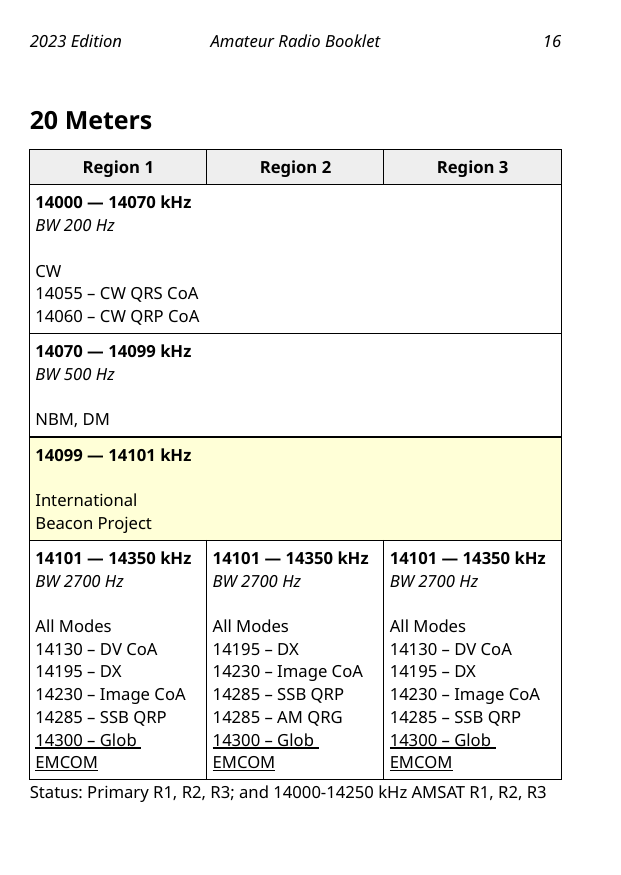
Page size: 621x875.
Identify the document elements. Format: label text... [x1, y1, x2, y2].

table_header Region 1 [30, 150, 206, 184]
table_cell 14101 — 14350 kHz BW 2700 Hz All Modes 14195 – DX 14230 – Image CoA 14285 – SSB QRP 14285 – AM QRG 14300 – Glob EMCOM [207, 541, 383, 779]
table_cell 14101 — 14350 kHz BW 2700 Hz All Modes 14130 – DV CoA 14195 – DX 14230 – Image CoA 14285 – SSB QRP 14300 – Glob EMCOM [384, 541, 561, 779]
table_header Region 2 [207, 150, 383, 184]
subtitle 20 Meters [29, 102, 561, 137]
text Status: Primary R1, R2, R3; and 14000-14250 kHz AMSAT R1, R2, R3 [29, 780, 561, 803]
table_header Region 3 [384, 150, 561, 184]
table_cell 14070 — 14099 kHz BW 500 Hz NBM, DM [30, 334, 561, 436]
table_cell 14099 — 14101 kHz International Beacon Project [30, 438, 561, 540]
table_cell 14101 — 14350 kHz BW 2700 Hz All Modes 14130 – DV CoA 14195 – DX 14230 – Image CoA 14285 – SSB QRP 14300 – Glob EMCOM [30, 541, 206, 779]
table_cell 14000 — 14070 kHz BW 200 Hz CW 14055 – CW QRS CoA 14060 – CW QRP CoA [30, 185, 561, 333]
